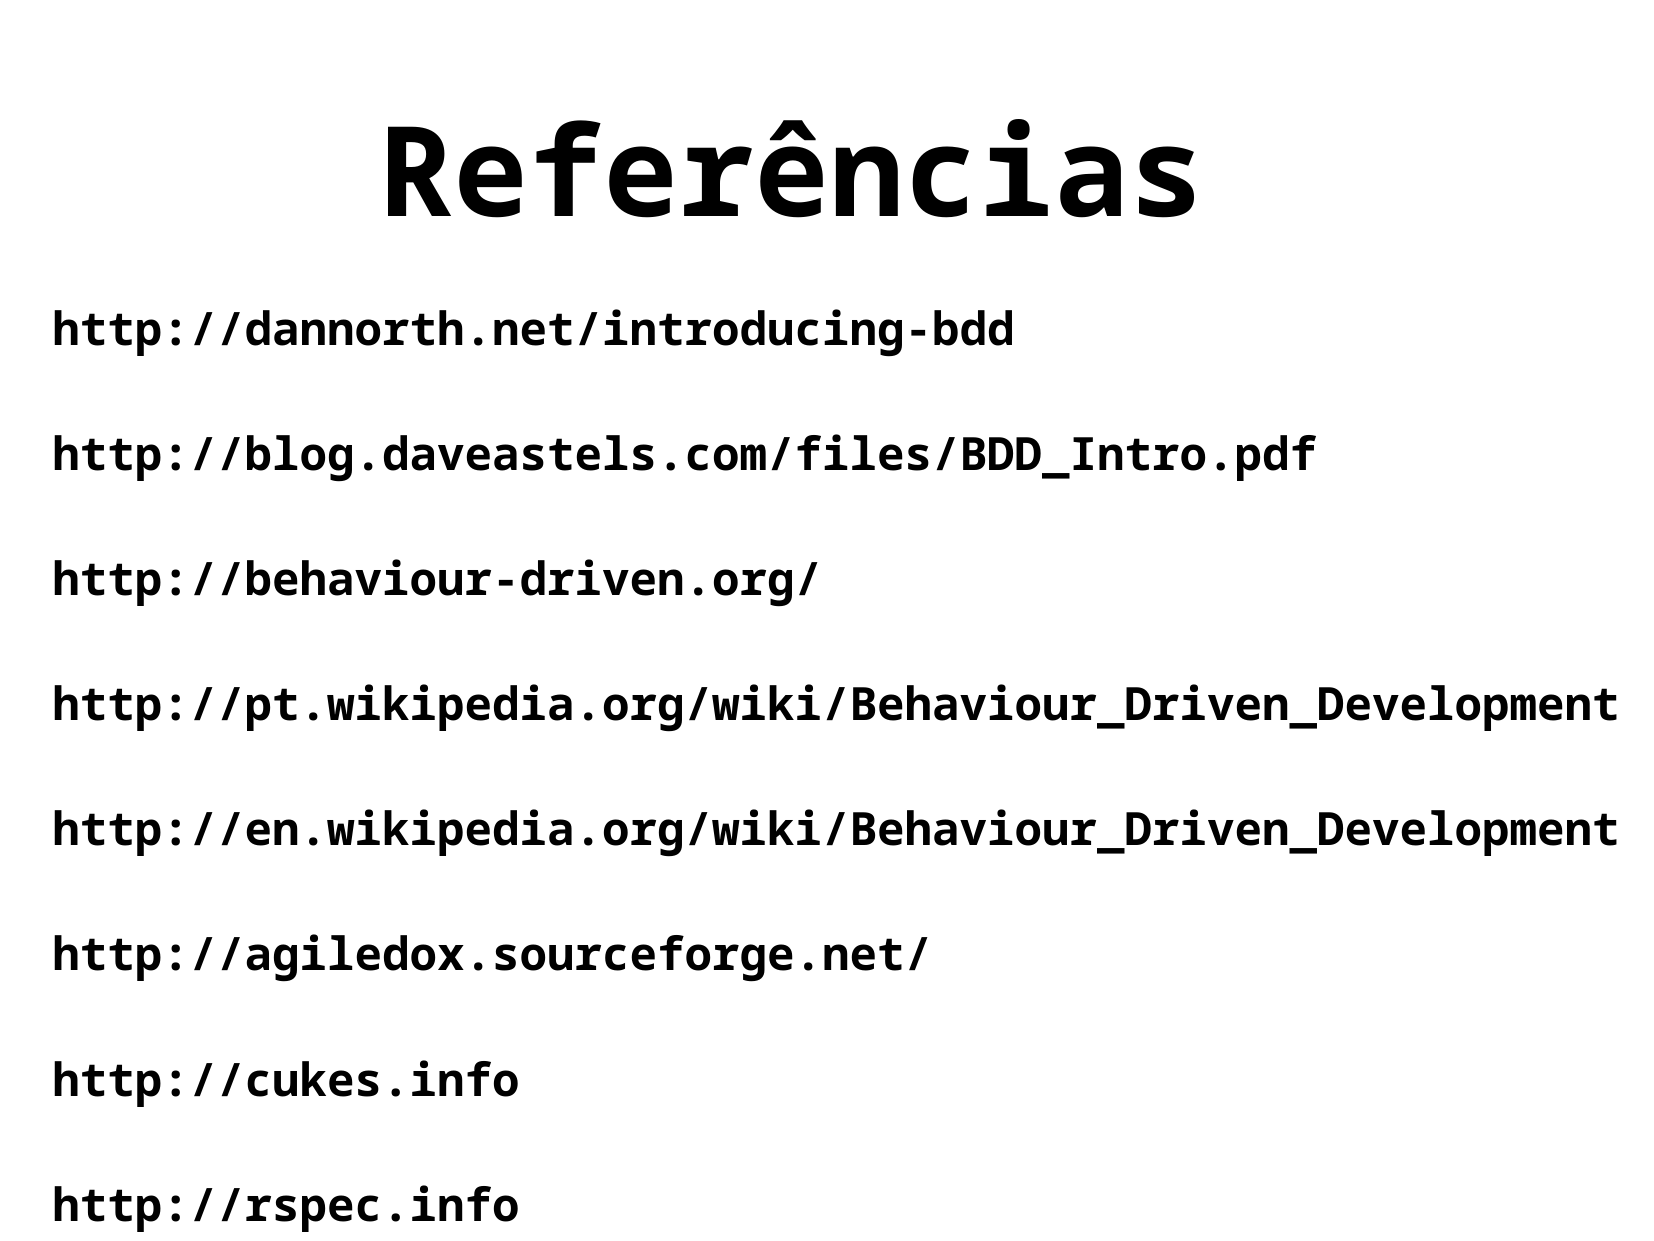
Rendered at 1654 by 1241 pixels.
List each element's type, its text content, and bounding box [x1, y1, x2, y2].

text_box http://dannorth.net/introducing-bdd http://blog.daveastels.com/files/BDD_Intro.pdf http://behaviour-driven.org/ http://pt.wikipedia.org/wiki/Behaviour_Driven_Development http://en.wikipedia.org/wiki/Behaviour_Driven_Development http://agiledox.sourceforge.net/ http://cukes.info http://rspec.info [37, 289, 1653, 1173]
text_box Referências [364, 75, 1222, 239]
